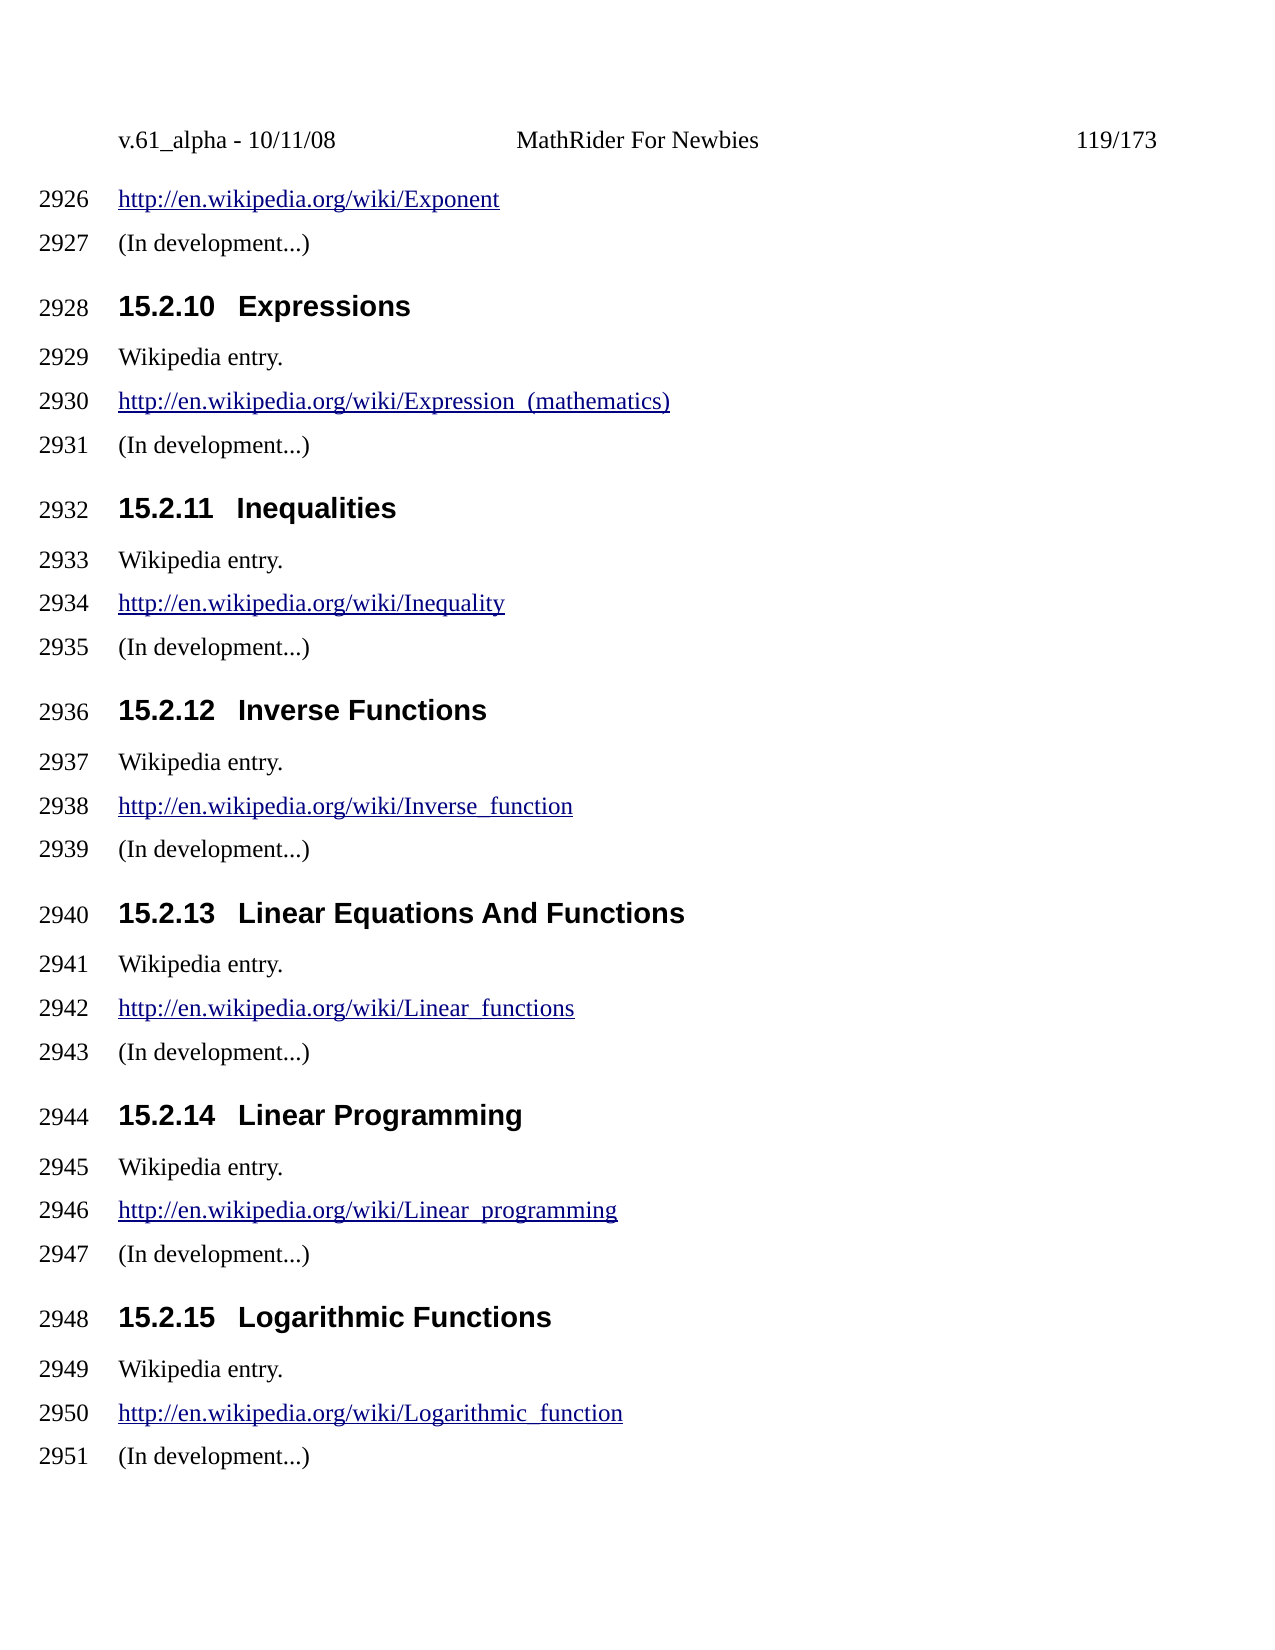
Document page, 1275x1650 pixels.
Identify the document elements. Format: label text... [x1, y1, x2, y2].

subtitle Logarithmic Functions [118, 1300, 1157, 1334]
subtitle Inverse Functions [118, 693, 1157, 727]
text (In development...) [118, 834, 1157, 863]
text Wikipedia entry. [118, 342, 1157, 371]
subtitle Linear Equations And Functions [118, 896, 1157, 929]
subtitle Inequalities [118, 491, 1157, 525]
text http://en.wikipedia.org/wiki/Inverse_function [118, 791, 1157, 819]
text Wikipedia entry. [118, 545, 1157, 573]
text Wikipedia entry. [118, 747, 1157, 776]
text (In development...) [118, 1239, 1157, 1268]
subtitle Linear Programming [118, 1098, 1157, 1132]
text Wikipedia entry. [118, 1152, 1157, 1180]
text http://en.wikipedia.org/wiki/Logarithmic_function [118, 1398, 1157, 1426]
text (In development...) [118, 1441, 1157, 1470]
text http://en.wikipedia.org/wiki/Expression_(mathematics) [118, 386, 1157, 415]
subtitle Expressions [118, 289, 1157, 322]
text (In development...) [118, 632, 1157, 661]
text (In development...) [118, 430, 1157, 459]
text Wikipedia entry. [118, 1354, 1157, 1383]
text http://en.wikipedia.org/wiki/Linear_programming [118, 1195, 1157, 1224]
text http://en.wikipedia.org/wiki/Linear_functions [118, 993, 1157, 1022]
text (In development...) [118, 1037, 1157, 1066]
text Wikipedia entry. [118, 949, 1157, 978]
text http://en.wikipedia.org/wiki/Inequality [118, 588, 1157, 617]
text (In development...) [118, 228, 1157, 256]
text http://en.wikipedia.org/wiki/Exponent [118, 184, 1157, 213]
